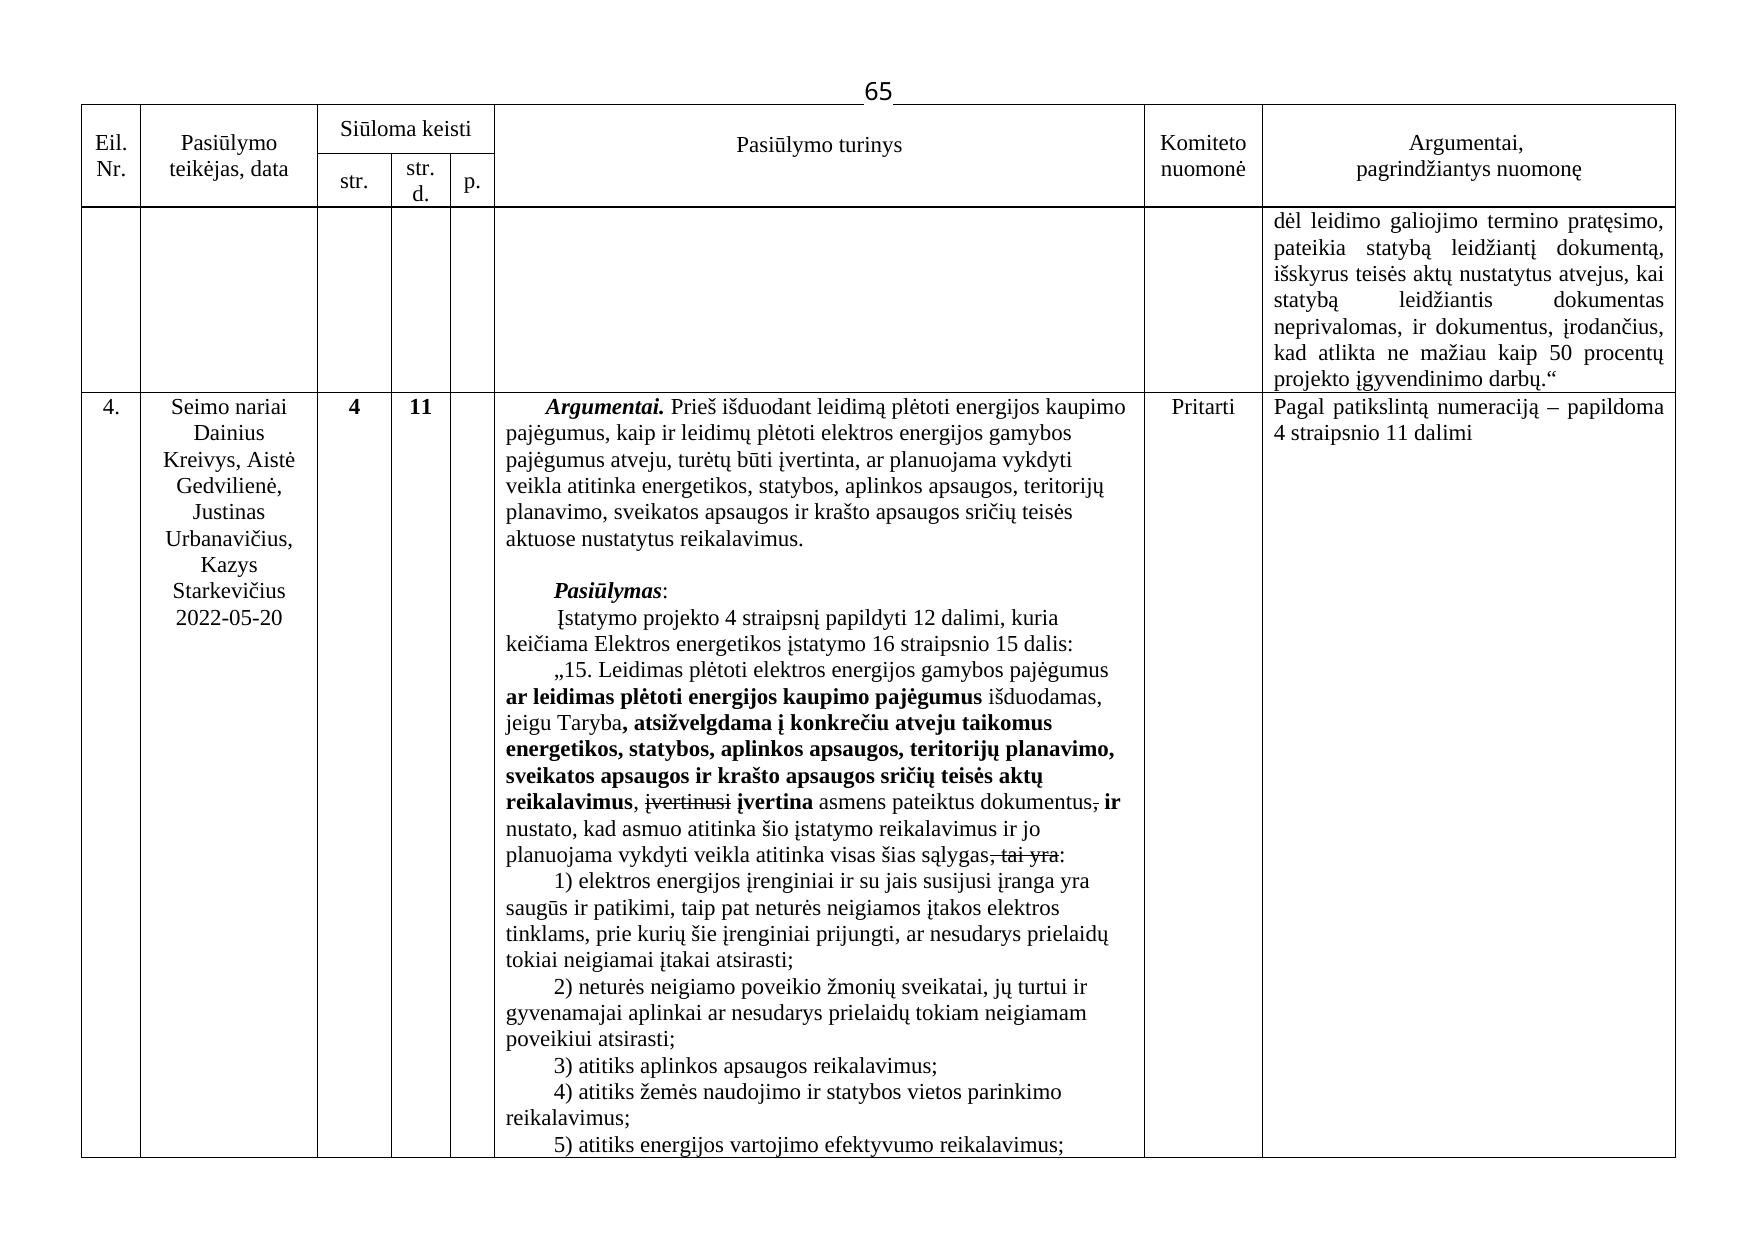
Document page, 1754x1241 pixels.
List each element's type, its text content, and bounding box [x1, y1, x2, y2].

table_header Argumentai, pagrindžiantys nuomonę [1263, 105, 1675, 206]
table_header Eil. Nr. [82, 105, 140, 206]
table_cell str. d. [392, 154, 450, 206]
table_cell [141, 208, 317, 392]
table_cell [451, 393, 494, 1157]
table_cell str. [318, 154, 391, 206]
table_cell dėl leidimo galiojimo termino pratęsimo, pateikia statybą leidžiantį dokumentą, išskyrus teisės aktų nustatytus atvejus, kai statybą leidžiantis dokumentas neprivalomas, ir dokumentus, įrodančius, kad atlikta ne mažiau kaip 50 procentų projekto įgyvendinimo darbų.“ [1263, 208, 1675, 392]
table_header Siūloma keisti [318, 105, 494, 153]
table_cell 4 [318, 393, 391, 1157]
table_cell [318, 208, 391, 392]
table_header Komiteto nuomonė [1145, 105, 1262, 206]
table_cell p. [451, 154, 494, 206]
table_cell 11 [392, 393, 450, 1157]
table_cell Pagal patikslintą numeraciją – papildoma 4 straipsnio 11 dalimi [1263, 393, 1675, 1157]
table_cell Pritarti [1145, 393, 1262, 1157]
table_cell [1145, 208, 1262, 392]
table_cell [451, 208, 494, 392]
table_cell Seimo nariai Dainius Kreivys, Aistė Gedvilienė, Justinas Urbanavičius, Kazys Starkevičius 2022-05-20 [141, 393, 317, 1157]
table_header Pasiūlymo teikėjas, data [141, 105, 317, 206]
table_cell [495, 208, 1144, 392]
table_cell [82, 208, 140, 392]
table_cell 4. [82, 393, 140, 1157]
table_header Pasiūlymo turinys [495, 105, 1144, 206]
table_cell Argumentai. Prieš išduodant leidimą plėtoti energijos kaupimo pajėgumus, kaip ir leidimų plėtoti elektros energijos gamybos pajėgumus atveju, turėtų būti įvertinta, ar planuojama vykdyti veikla atitinka energetikos, statybos, aplinkos apsaugos, teritorijų planavimo, sveikatos apsaugos ir krašto apsaugos sričių teisės aktuose nustatytus reikalavimus. Pasiūlymas: Įstatymo projekto 4 straipsnį papildyti 12 dalimi, kuria keičiama Elektros energetikos įstatymo 16 straipsnio 15 dalis: „15. Leidimas plėtoti elektros energijos gamybos pajėgumus ar leidimas plėtoti energijos kaupimo pajėgumus išduodamas, jeigu Taryba, atsižvelgdama į konkrečiu atveju taikomus energetikos, statybos, aplinkos apsaugos, teritorijų planavimo, sveikatos apsaugos ir krašto apsaugos sričių teisės aktų reikalavimus, įvertinusi įvertina asmens pateiktus dokumentus, ir nustato, kad asmuo atitinka šio įstatymo reikalavimus ir jo planuojama vykdyti veikla atitinka visas šias sąlygas, tai yra: 1) elektros energijos įrenginiai ir su jais susijusi įranga yra saugūs ir patikimi, taip pat neturės neigiamos įtakos elektros tinklams, prie kurių šie įrenginiai prijungti, ar nesudarys prielaidų tokiai neigiamai įtakai atsirasti; 2) neturės neigiamo poveikio žmonių sveikatai, jų turtui ir gyvenamajai aplinkai ar nesudarys prielaidų tokiam neigiamam poveikiui atsirasti; 3) atitiks aplinkos apsaugos reikalavimus; 4) atitiks žemės naudojimo ir statybos vietos parinkimo reikalavimus; 5) atitiks energijos vartojimo efektyvumo reikalavimus; [495, 393, 1144, 1157]
table_cell [392, 208, 450, 392]
